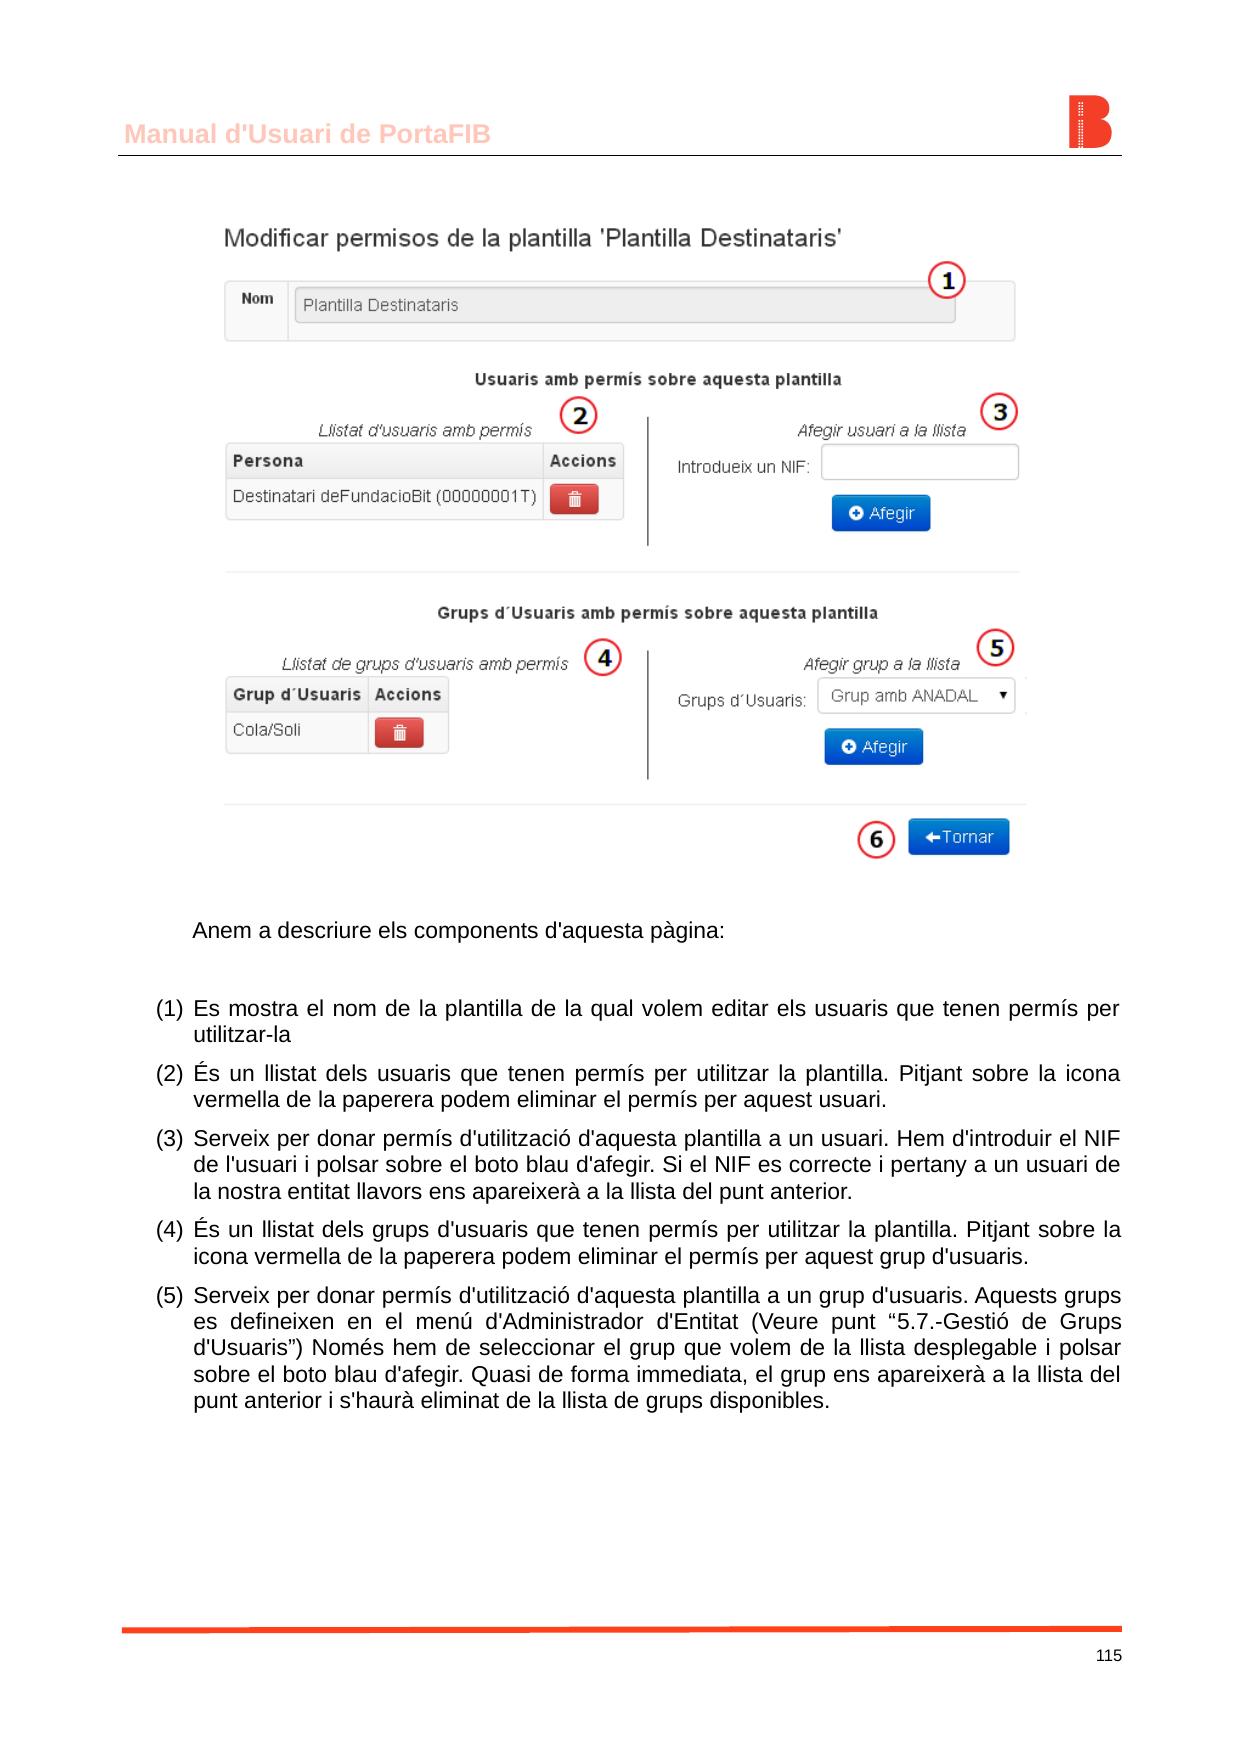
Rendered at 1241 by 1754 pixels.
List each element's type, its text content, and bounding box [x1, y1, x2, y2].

list Serveix per donar permís d'utilització d'aquesta plantilla a un grup d'usuaris. Aquests grups es defineixen en el menú d'Administrador d'Entitat (Veure punt “5.7.-Gestió de Grups d'Usuaris”) Només hem de seleccionar el grup que volem de la llista desplegable i polsar sobre el boto blau d'afegir. Quasi de forma immediata, el grup ens apareixerà a la llista del punt anterior i s'haurà eliminat de la llista de grups disponibles. [156, 1282, 1122, 1413]
picture [1063, 94, 1117, 150]
text Anem a descriure els components d'aquesta pàgina: [118, 917, 1122, 943]
list És un llistat dels grups d'usuaris que tenen permís per utilitzar la plantilla. Pitjant sobre la icona vermella de la paperera podem eliminar el permís per aquest grup d'usuaris. [156, 1216, 1122, 1269]
list Es mostra el nom de la plantilla de la qual volem editar els usuaris que tenen permís per utilitzar-la [156, 994, 1122, 1047]
picture [211, 215, 1029, 866]
list És un llistat dels usuaris que tenen permís per utilitzar la plantilla. Pitjant sobre la icona vermella de la paperera podem eliminar el permís per aquest usuari. [156, 1060, 1122, 1112]
list Serveix per donar permís d'utilització d'aquesta plantilla a un usuari. Hem d'introduir el NIF de l'usuari i polsar sobre el boto blau d'afegir. Si el NIF es correcte i pertany a un usuari de la nostra entitat llavors ens apareixerà a la llista del punt anterior. [156, 1125, 1122, 1204]
